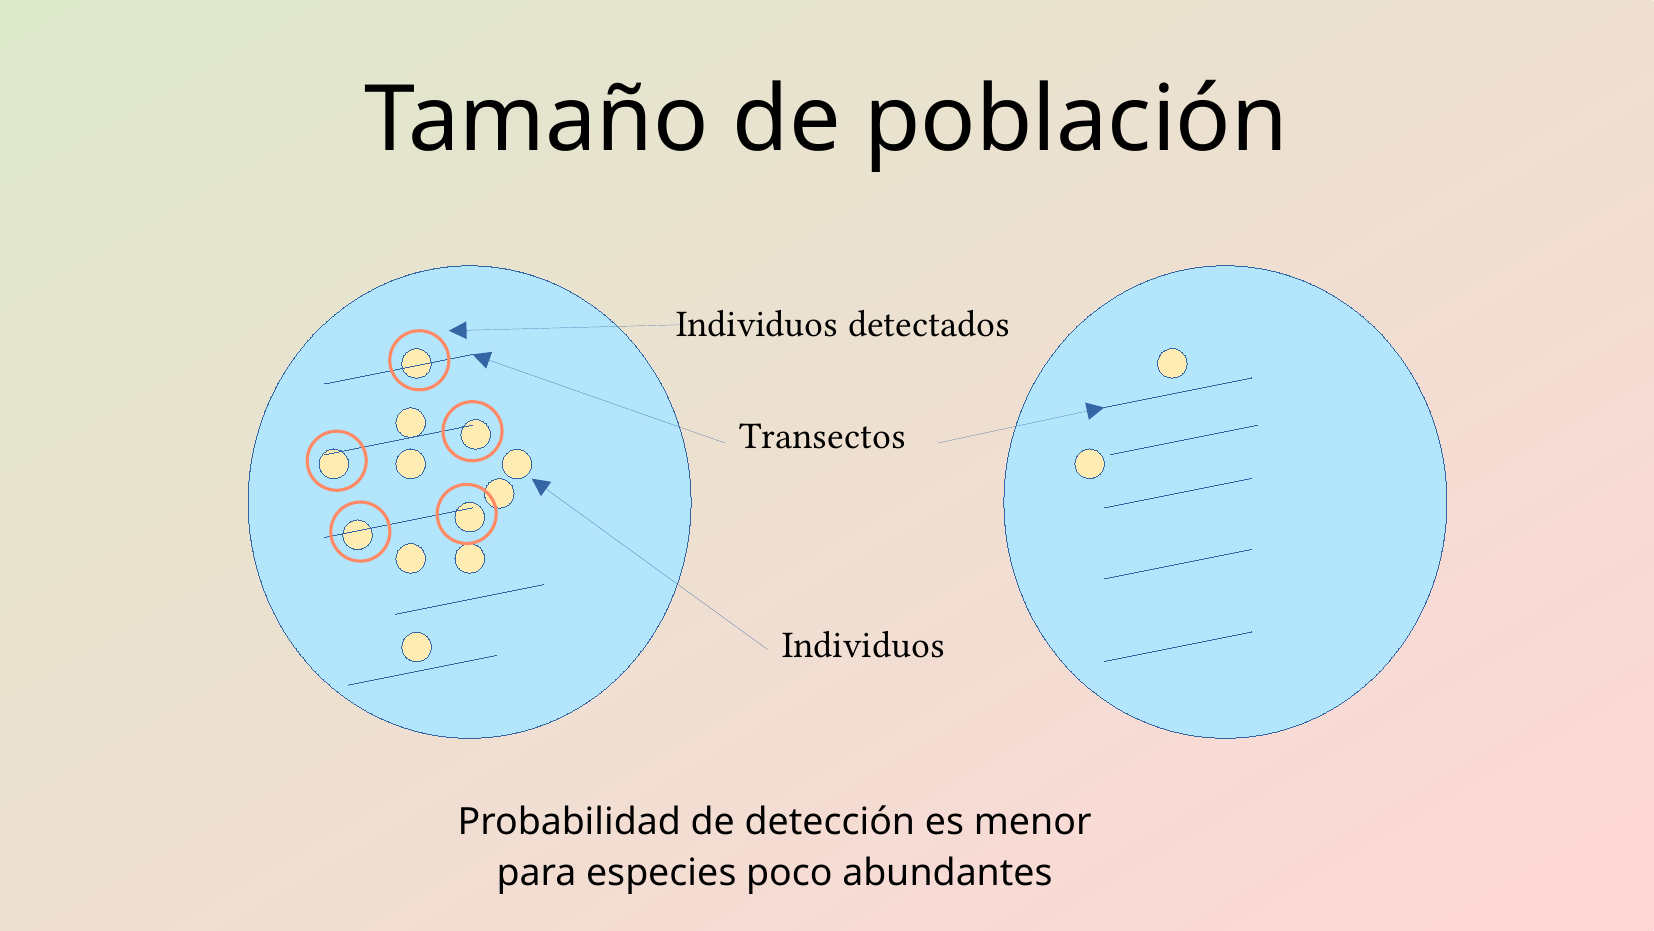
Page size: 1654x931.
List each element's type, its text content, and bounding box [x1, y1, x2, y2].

text_box Transectos [724, 407, 939, 466]
text_box Individuos detectados [661, 295, 1053, 353]
text_box [248, 265, 692, 739]
title Tamaño de población [82, 37, 1571, 193]
text_box [1003, 265, 1447, 739]
text_box Probabilidad de detección es menor para especies poco abundantes [442, 787, 1156, 892]
text_box Individuos [767, 616, 966, 675]
